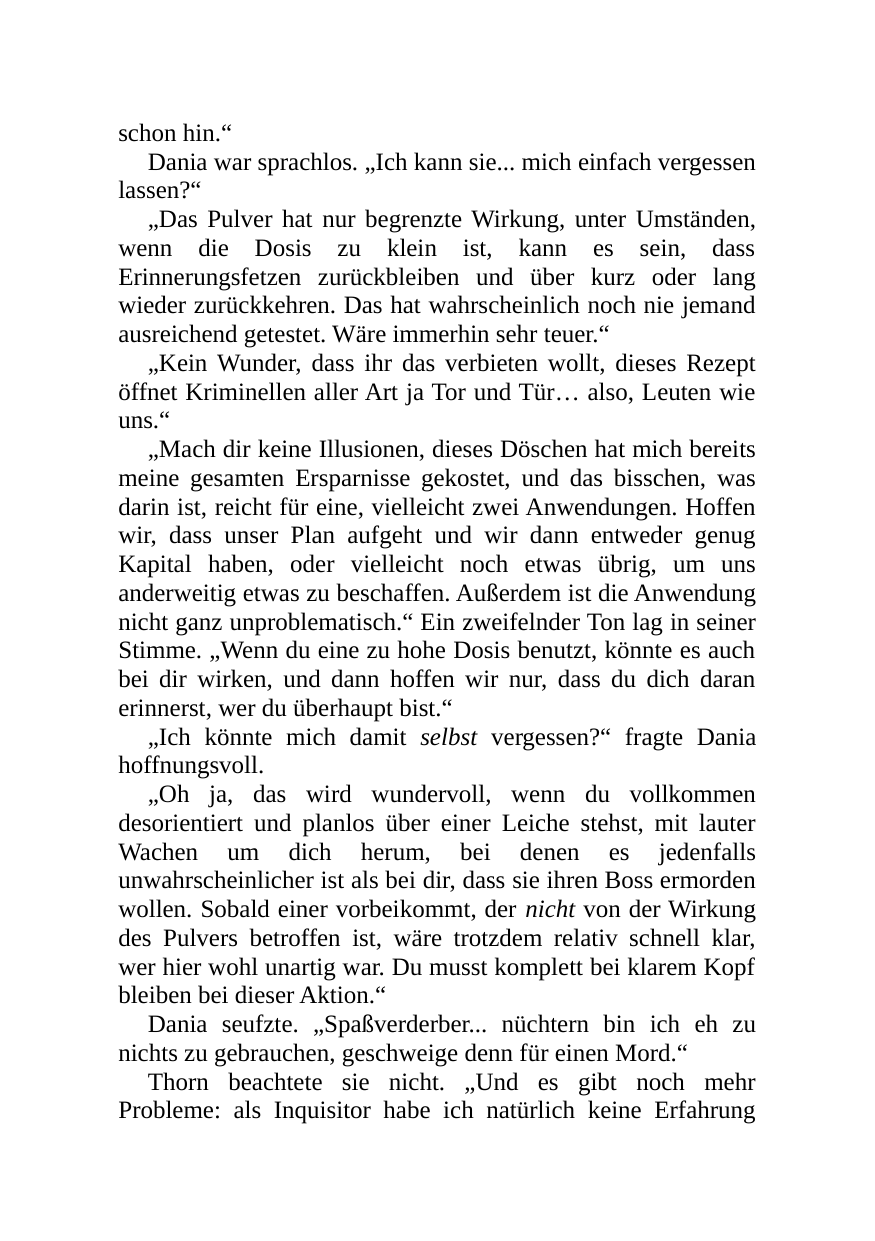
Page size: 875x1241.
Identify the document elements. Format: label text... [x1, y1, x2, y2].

text schon hin.“ [118, 118, 756, 147]
text Thorn beachtete sie nicht. „Und es gibt noch mehr Probleme: als Inquisitor habe ich natürlich keine Erfahrung [118, 1067, 756, 1124]
text „Oh ja, das wird wundervoll, wenn du vollkommen desorientiert und planlos über einer Leiche stehst, mit lauter Wachen um dich herum, bei denen es jedenfalls unwahrscheinlicher ist als bei dir, dass sie ihren Boss ermorden wollen. Sobald einer vorbeikommt, der nicht von der Wirkung des Pulvers betroffen ist, wäre trotzdem relativ schnell klar, wer hier wohl unartig war. Du musst komplett bei klarem Kopf bleiben bei dieser Aktion.“ [118, 779, 756, 1009]
text „Das Pulver hat nur begrenzte Wirkung, unter Umständen, wenn die Dosis zu klein ist, kann es sein, dass Erinnerungsfetzen zurückbleiben und über kurz oder lang wieder zurückkehren. Das hat wahrscheinlich noch nie jemand ausreichend getestet. Wäre immerhin sehr teuer.“ [118, 204, 756, 348]
text „Ich könnte mich damit selbst vergessen?“ fragte Dania hoffnungsvoll. [118, 722, 756, 779]
text „Kein Wunder, dass ihr das verbieten wollt, dieses Rezept öffnet Kriminellen aller Art ja Tor und Tür… also, Leuten wie uns.“ [118, 348, 756, 434]
text Dania war sprachlos. „Ich kann sie... mich einfach vergessen lassen?“ [118, 147, 756, 204]
text Dania seufzte. „Spaßverderber... nüchtern bin ich eh zu nichts zu gebrauchen, geschweige denn für einen Mord.“ [118, 1009, 756, 1067]
text „Mach dir keine Illusionen, dieses Döschen hat mich bereits meine gesamten Ersparnisse gekostet, und das bisschen, was darin ist, reicht für eine, vielleicht zwei Anwendungen. Hoffen wir, dass unser Plan aufgeht und wir dann entweder genug Kapital haben, oder vielleicht noch etwas übrig, um uns anderweitig etwas zu beschaffen. Außerdem ist die Anwendung nicht ganz unproblematisch.“ Ein zweifelnder Ton lag in seiner Stimme. „Wenn du eine zu hohe Dosis benutzt, könnte es auch bei dir wirken, und dann hoffen wir nur, dass du dich daran erinnerst, wer du überhaupt bist.“ [118, 434, 756, 722]
